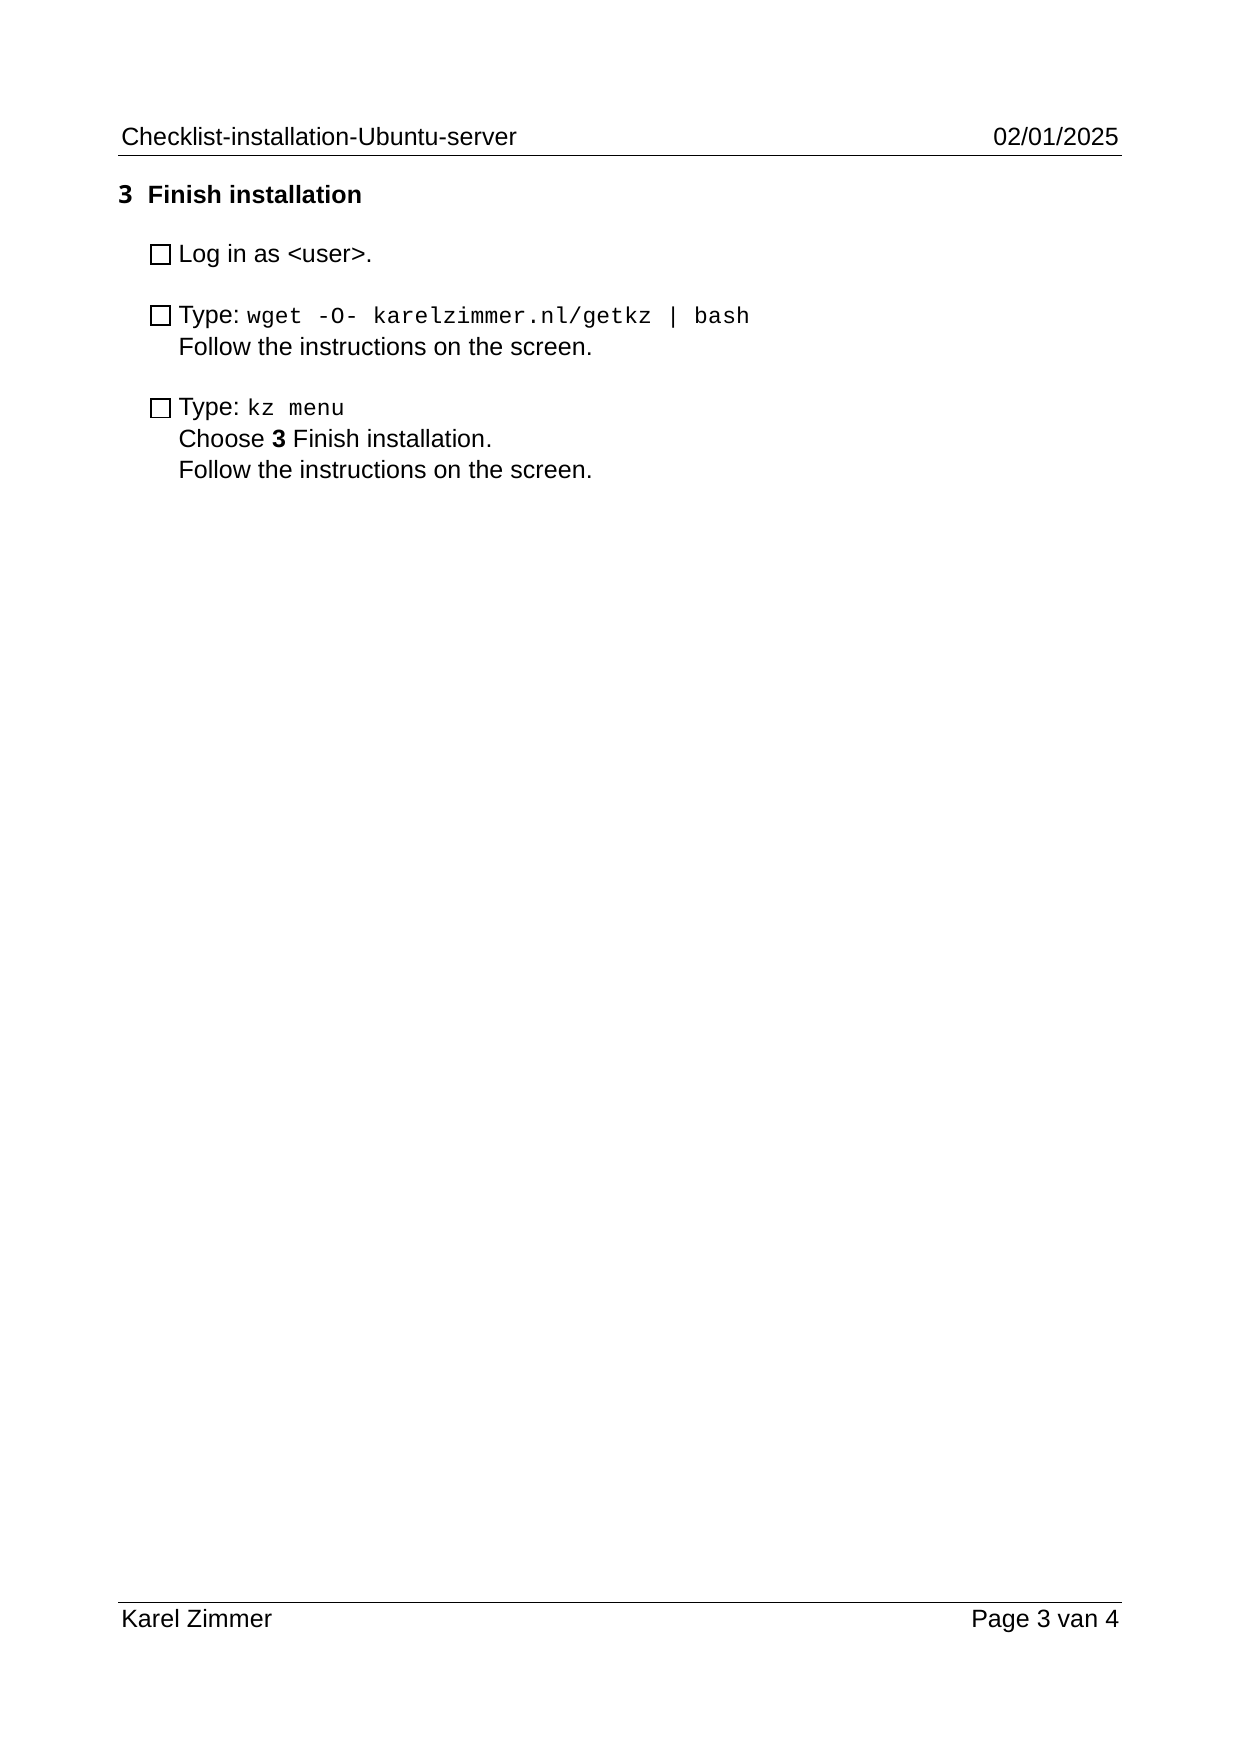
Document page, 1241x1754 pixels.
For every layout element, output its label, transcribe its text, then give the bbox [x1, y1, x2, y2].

table_cell Type: wget -O- karelzimmer.nl/getkz | bash [177, 300, 1122, 332]
table_header [142, 239, 177, 269]
table_cell [177, 362, 1122, 392]
table_cell [118, 424, 142, 454]
table_cell [142, 392, 177, 424]
table_cell [142, 454, 177, 485]
table_cell [118, 454, 142, 485]
table_cell Choose 3 Finish installation. [177, 424, 1122, 454]
table_header [118, 239, 142, 269]
table_cell [118, 332, 142, 362]
table_cell Follow the instructions on the screen. [177, 332, 1122, 362]
table_cell [118, 300, 142, 332]
table_header Log in as <user>. [177, 239, 1122, 269]
table_cell [142, 424, 177, 454]
table_cell Follow the instructions on the screen. [177, 454, 1122, 485]
table_cell [142, 362, 177, 392]
list Finish installation [118, 177, 1122, 211]
table_cell [142, 300, 177, 332]
table_cell [118, 392, 142, 424]
table_cell [142, 332, 177, 362]
table_cell [118, 362, 142, 392]
table_cell [118, 269, 142, 300]
table_cell [142, 269, 177, 300]
table_cell [177, 269, 1122, 300]
table_cell Type: kz menu [177, 392, 1122, 424]
